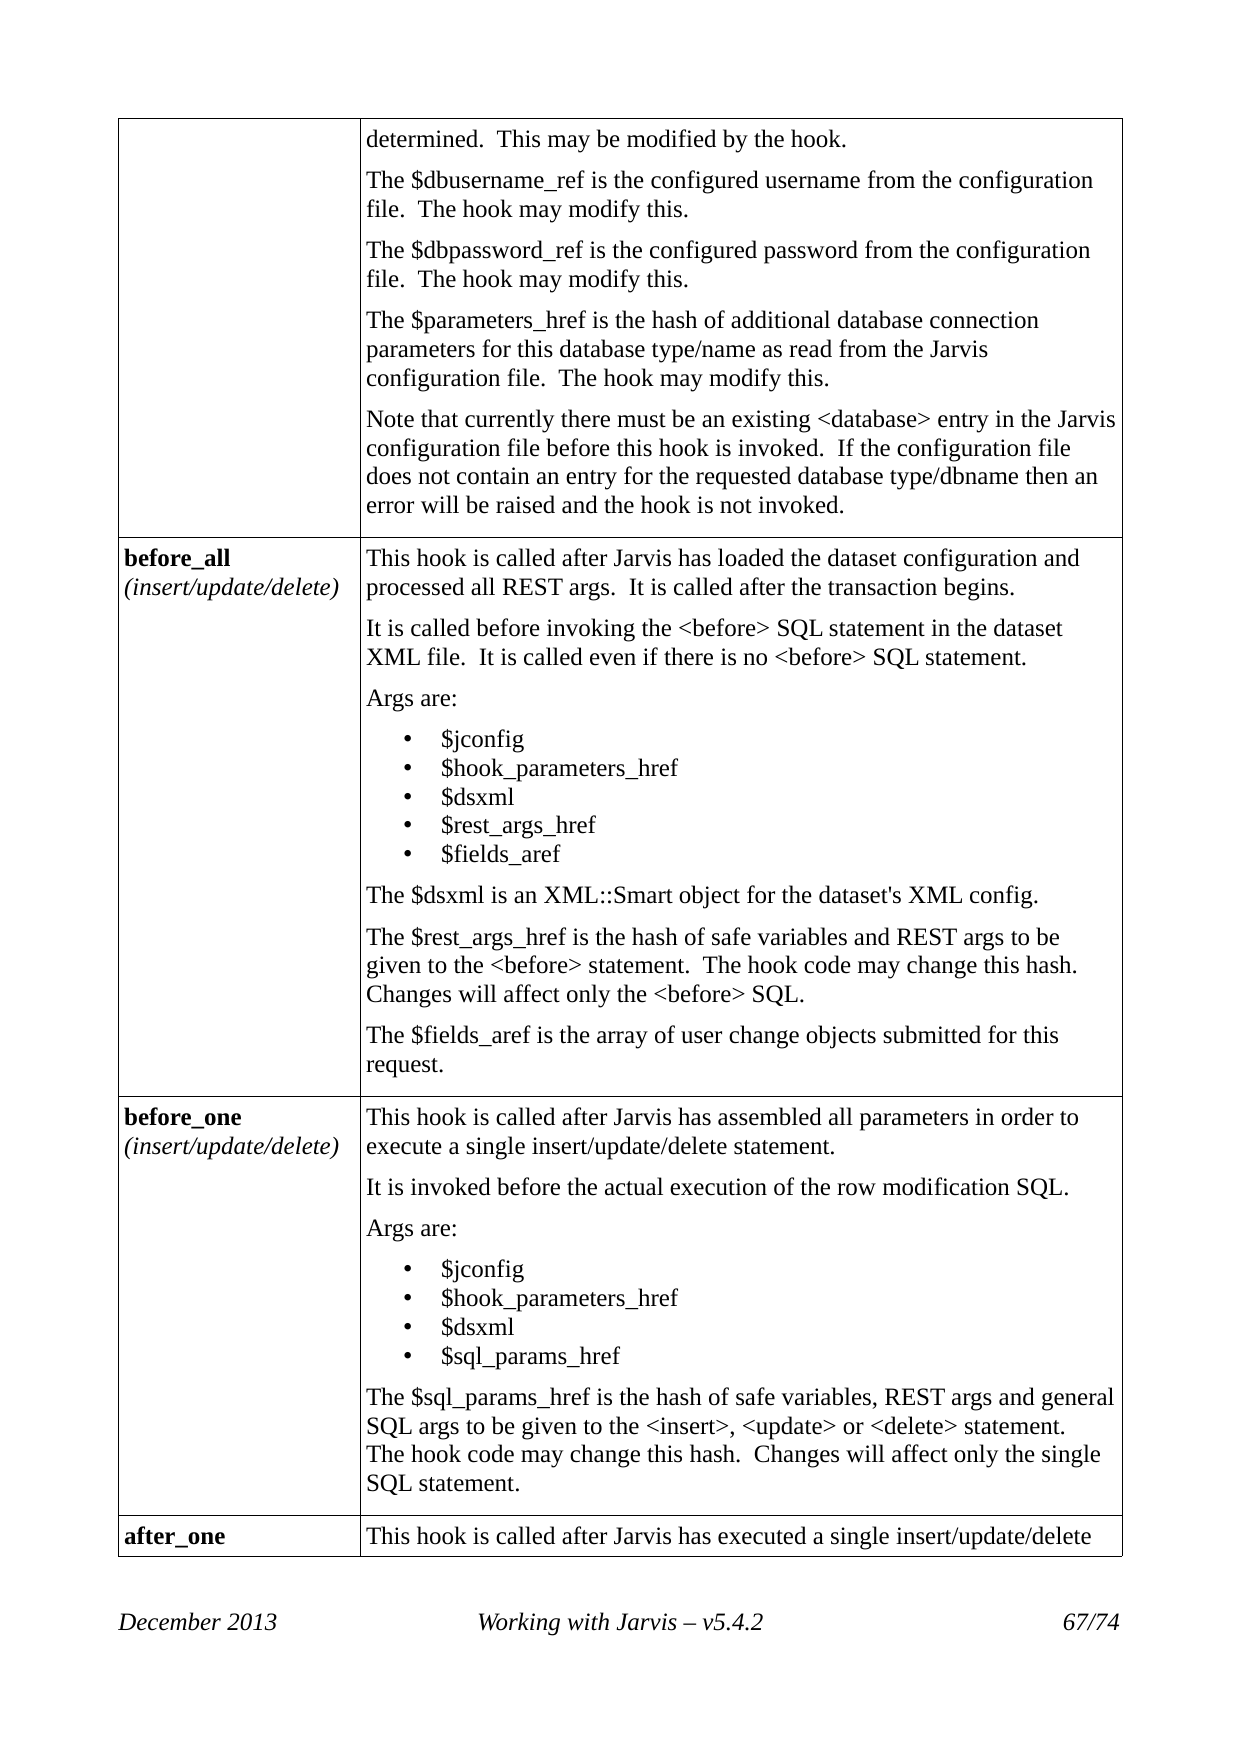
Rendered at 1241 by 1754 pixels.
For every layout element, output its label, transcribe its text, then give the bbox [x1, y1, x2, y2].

table_cell before_all (insert/update/delete) [119, 538, 360, 1096]
table_cell after_one [119, 1516, 360, 1556]
table_cell This hook is called after Jarvis has assembled all parameters in order to execute a single insert/update/delete statement. It is invoked before the actual execution of the row modification SQL. Args are: $jconfig $hook_parameters_href $dsxml $sql_params_href The $sql_params_href is the hash of safe variables, REST args and general SQL args to be given to the <insert>, <update> or <delete> statement. The hook code may change this hash. Changes will affect only the single SQL statement. [361, 1097, 1122, 1515]
table_cell This hook is called after Jarvis has loaded the dataset configuration and processed all REST args. It is called after the transaction begins. It is called before invoking the <before> SQL statement in the dataset XML file. It is called even if there is no <before> SQL statement. Args are: $jconfig $hook_parameters_href $dsxml $rest_args_href $fields_aref The $dsxml is an XML::Smart object for the dataset's XML config. The $rest_args_href is the hash of safe variables and REST args to be given to the <before> statement. The hook code may change this hash. Changes will affect only the <before> SQL. The $fields_aref is the array of user change objects submitted for this request. [361, 538, 1122, 1096]
table_cell This hook is called after Jarvis has executed a single insert/update/delete [361, 1516, 1122, 1556]
table_cell before_one (insert/update/delete) [119, 1097, 360, 1515]
table_cell [119, 119, 360, 537]
table_cell determined. This may be modified by the hook. The $dbusername_ref is the configured username from the configuration file. The hook may modify this. The $dbpassword_ref is the configured password from the configuration file. The hook may modify this. The $parameters_href is the hash of additional database connection parameters for this database type/name as read from the Jarvis configuration file. The hook may modify this. Note that currently there must be an existing <database> entry in the Jarvis configuration file before this hook is invoked. If the configuration file does not contain an entry for the requested database type/dbname then an error will be raised and the hook is not invoked. [361, 119, 1122, 537]
